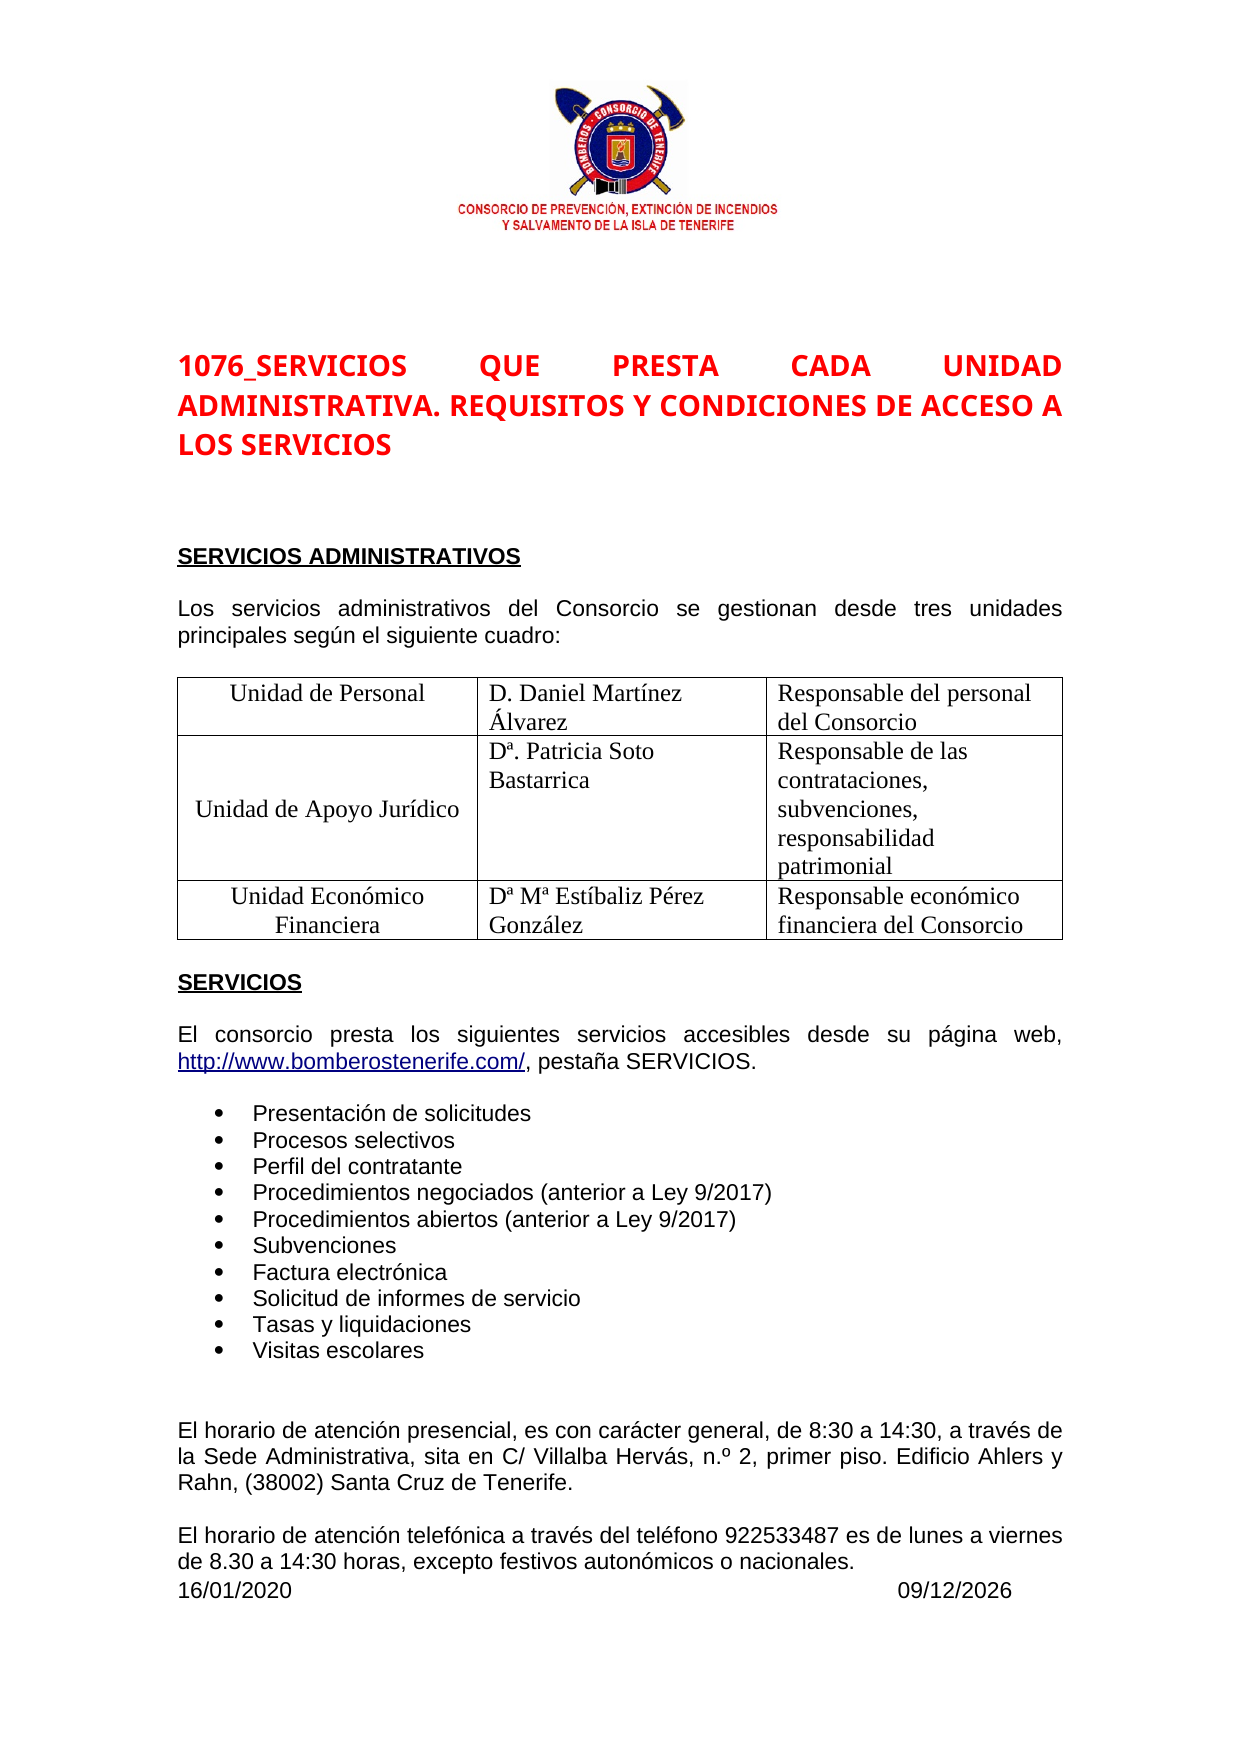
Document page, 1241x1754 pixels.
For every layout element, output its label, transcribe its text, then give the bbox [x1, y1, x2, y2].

subtitle 1076_SERVICIOS QUE PRESTA CADA UNIDAD ADMINISTRATIVA. REQUISITOS Y CONDICIONES DE ACCESO A LOS SERVICIOS [177, 345, 1063, 464]
list Tasas y liquidaciones [215, 1311, 1063, 1337]
list Subvenciones [215, 1232, 1063, 1258]
table_cell Unidad de Apoyo Jurídico [178, 736, 477, 880]
text El horario de atención telefónica a través del teléfono 922533487 es de lunes a viernes de 8.30 a 14:30 horas, excepto festivos autonómicos o nacionales. [177, 1522, 1063, 1575]
list Solicitud de informes de servicio [215, 1285, 1063, 1311]
table_cell Responsable de las contrataciones, subvenciones, responsabilidad patrimonial [767, 736, 1062, 880]
table_header D. Daniel Martínez Álvarez [478, 678, 766, 735]
table_header Responsable del personal del Consorcio [767, 678, 1062, 735]
list Procedimientos negociados (anterior a Ley 9/2017) [215, 1179, 1063, 1206]
list Procesos selectivos [215, 1127, 1063, 1153]
table_cell Unidad Económico Financiera [178, 881, 477, 939]
table_cell Dª. Patricia Soto Bastarrica [478, 736, 766, 880]
list Visitas escolares [215, 1337, 1063, 1364]
text El horario de atención presencial, es con carácter general, de 8:30 a 14:30, a través de la Sede Administrativa, sita en C/ Villalba Hervás, n.º 2, primer piso. Edificio Ahlers y Rahn, (38002) Santa Cruz de Tenerife. [177, 1417, 1063, 1496]
table_header Unidad de Personal [178, 678, 477, 735]
table_cell Responsable económico financiera del Consorcio [767, 881, 1062, 939]
text SERVICIOS [177, 968, 1063, 995]
table_cell Dª Mª Estíbaliz Pérez González [478, 881, 766, 939]
list Presentación de solicitudes [215, 1100, 1063, 1127]
list Procedimientos abiertos (anterior a Ley 9/2017) [215, 1206, 1063, 1232]
list Perfil del contratante [215, 1153, 1063, 1179]
text El consorcio presta los siguientes servicios accesibles desde su página web, http://www.bomberostenerife.com/, pestaña SERVICIOS. [177, 1021, 1063, 1074]
list Factura electrónica [215, 1258, 1063, 1285]
text Los servicios administrativos del Consorcio se gestionan desde tres unidades principales según el siguiente cuadro: [177, 595, 1063, 648]
subtitle SERVICIOS ADMINISTRATIVOS [177, 543, 1063, 569]
